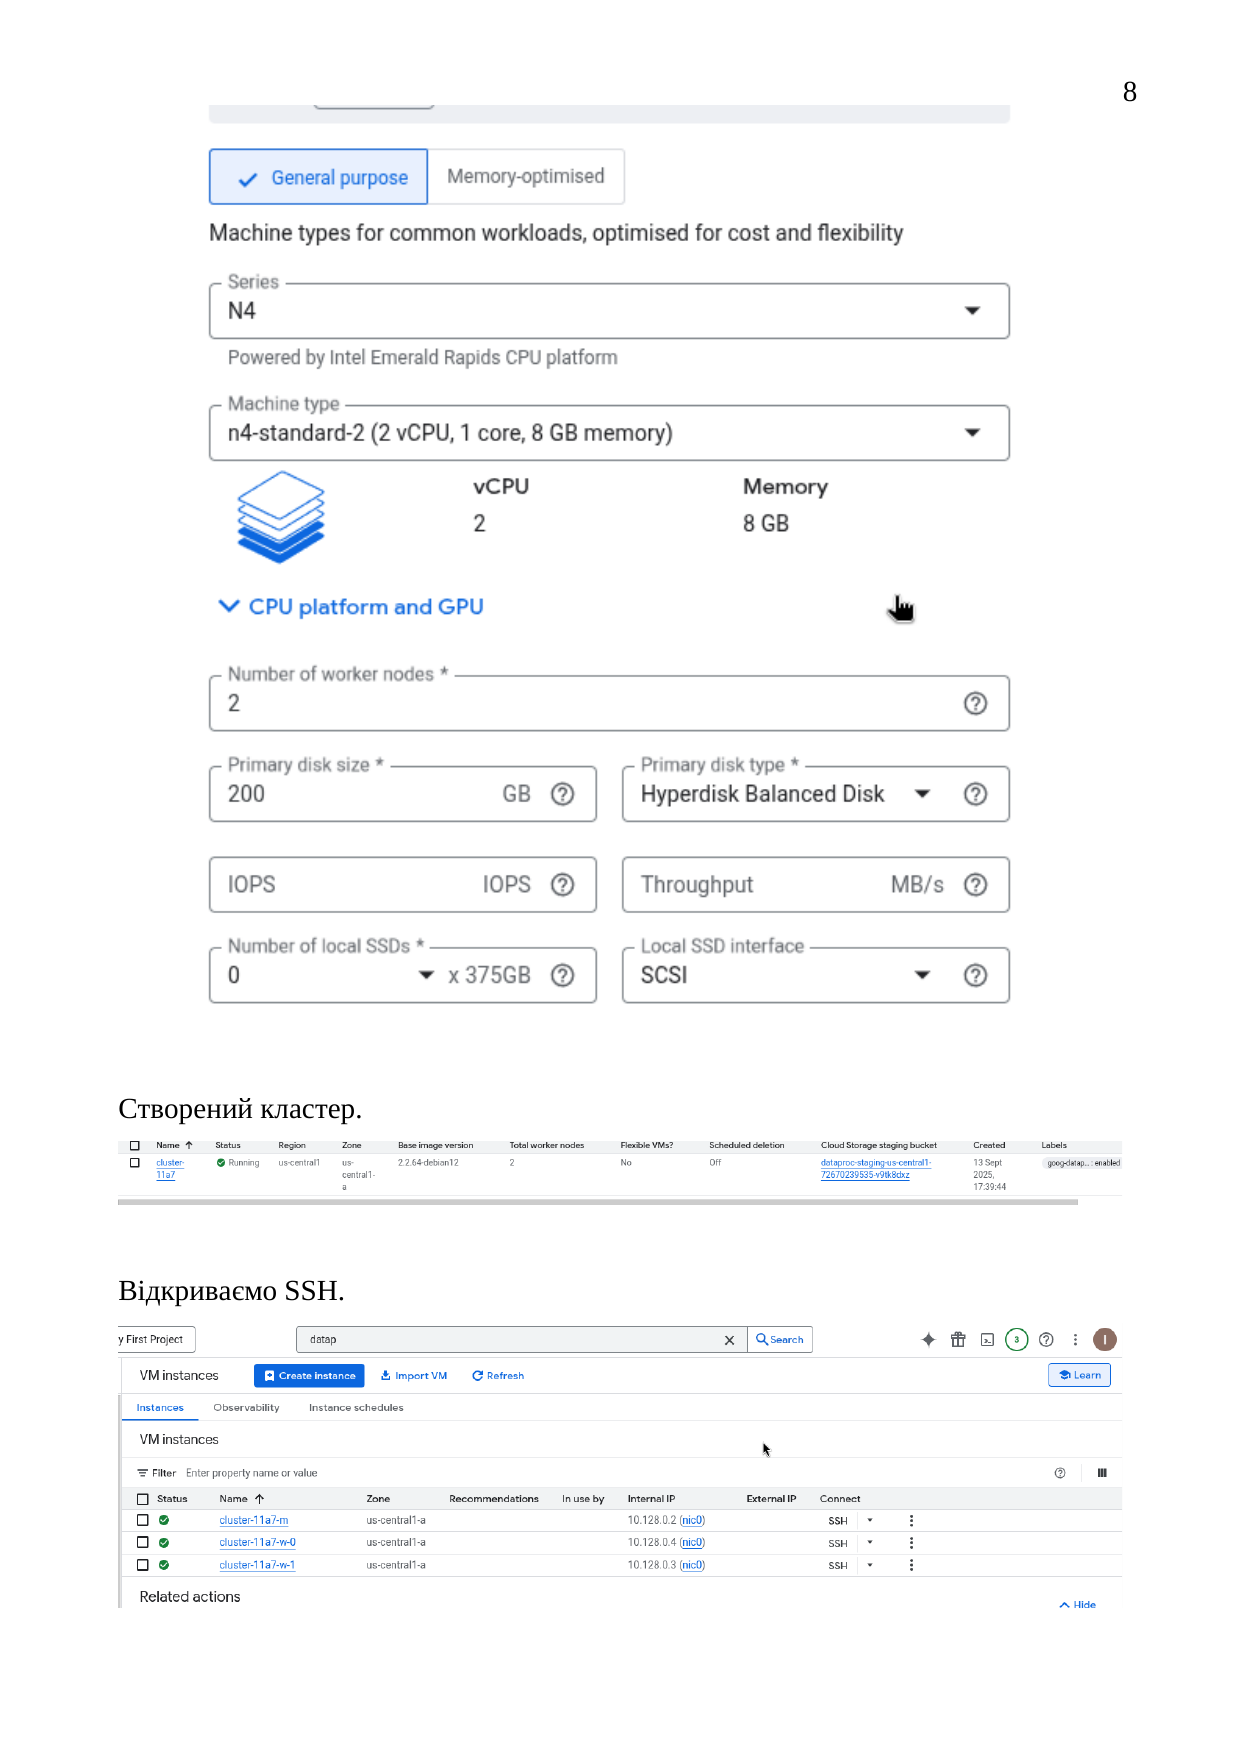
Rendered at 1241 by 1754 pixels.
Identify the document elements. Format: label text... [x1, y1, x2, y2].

picture [178, 105, 1062, 1024]
text Відкриваємо SSH. [118, 1273, 1122, 1307]
text Створений кластер. [118, 1091, 1122, 1124]
picture [118, 1323, 1123, 1608]
picture [118, 1141, 1123, 1206]
